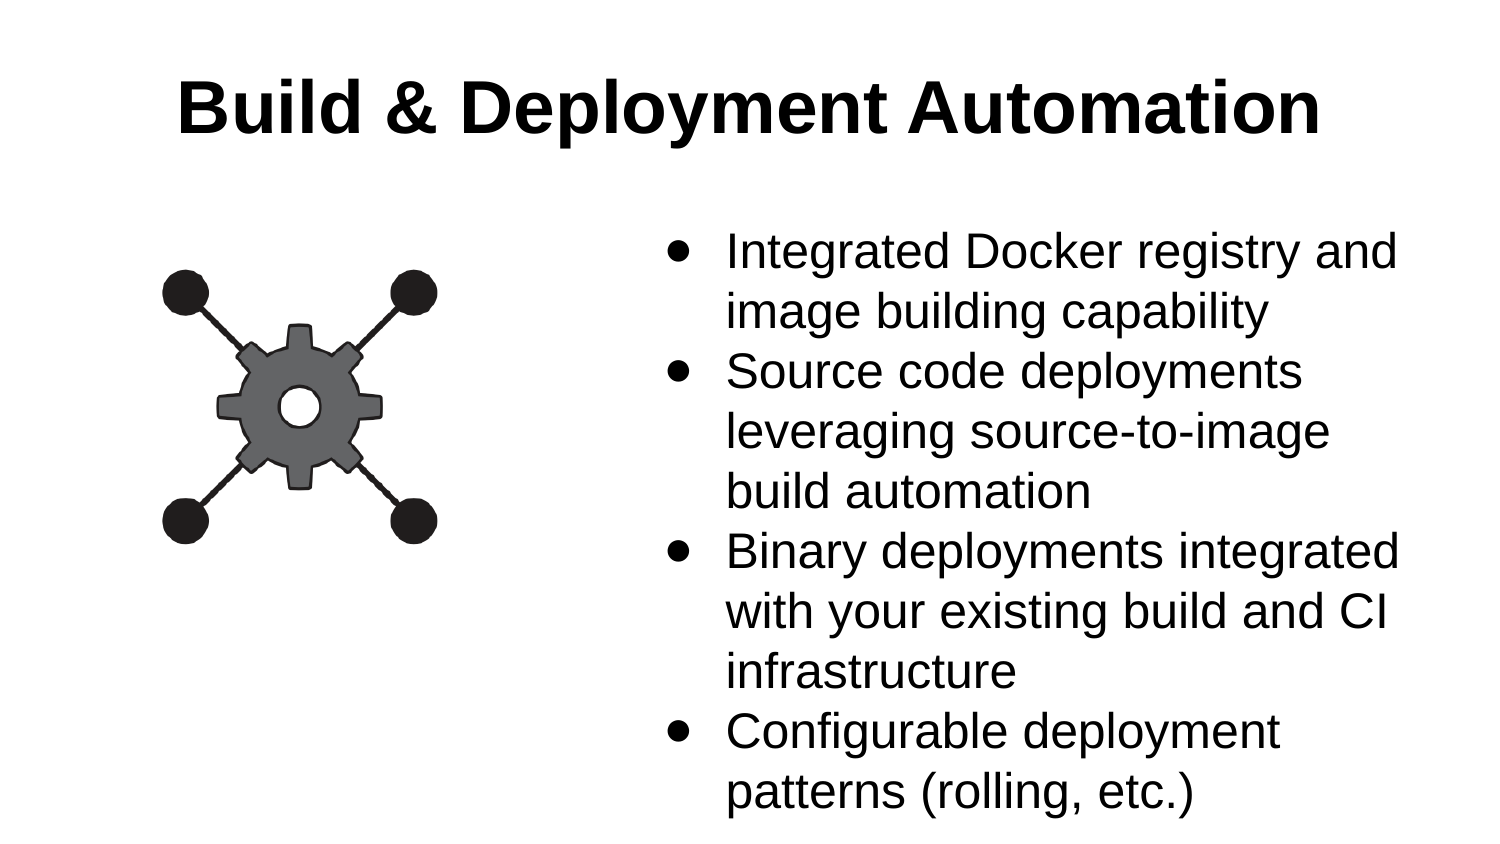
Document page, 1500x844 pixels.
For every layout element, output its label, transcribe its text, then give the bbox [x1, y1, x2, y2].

slide_number [1074, 788, 1337, 834]
slide_number [1104, 788, 1118, 792]
picture [117, 228, 492, 583]
title Build & Deployment Automation [75, 17, 1426, 141]
list Integrated Docker registry and image building capability Source code deployments leveraging source-to-image build automation Binary deployments integrated with your existing build and CI infrastructure Configurable deployment patterns (rolling, etc.) [635, 203, 1435, 689]
